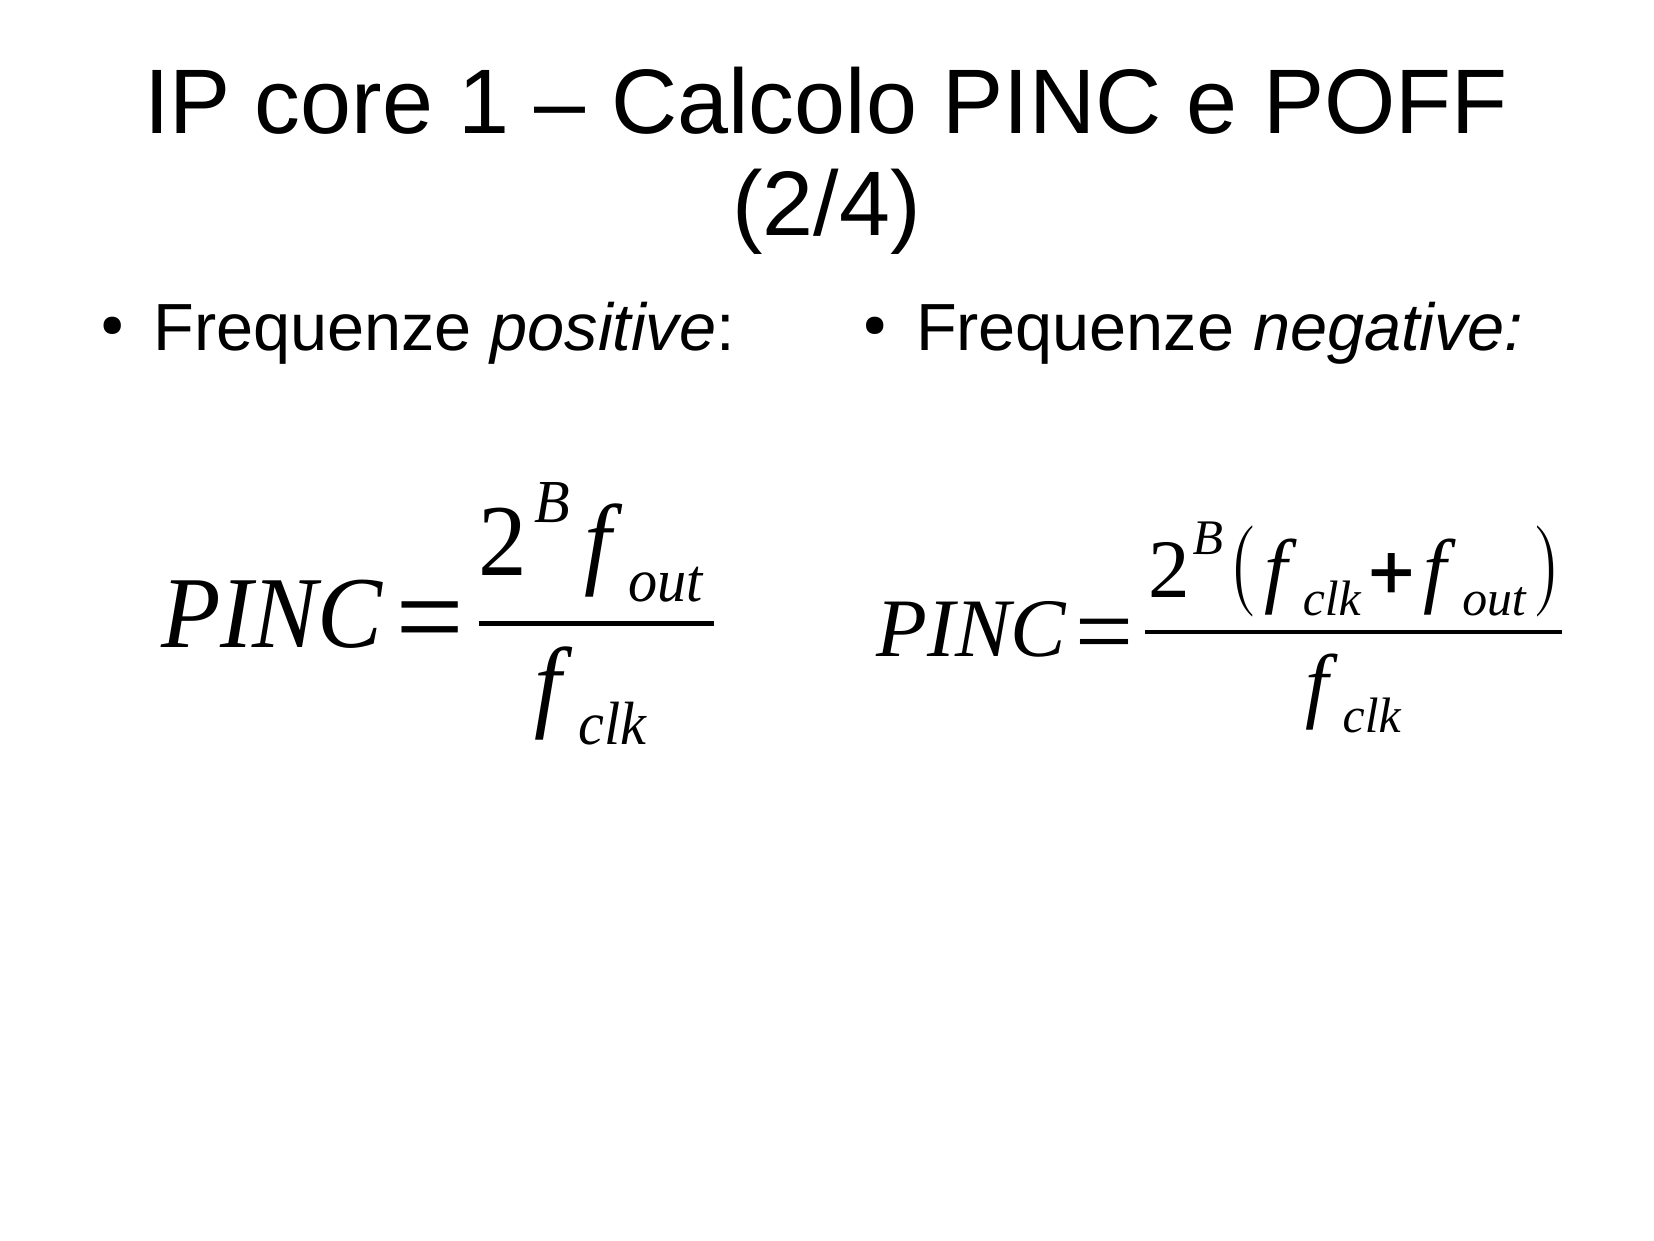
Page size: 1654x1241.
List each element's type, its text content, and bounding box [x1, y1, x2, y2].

list Frequenze negative: [845, 290, 1572, 1010]
list Frequenze positive: [82, 290, 809, 634]
title IP core 1 – Calcolo PINC e POFF (2/4) [82, 49, 1571, 257]
chart [129, 470, 744, 756]
chart [866, 510, 1572, 744]
